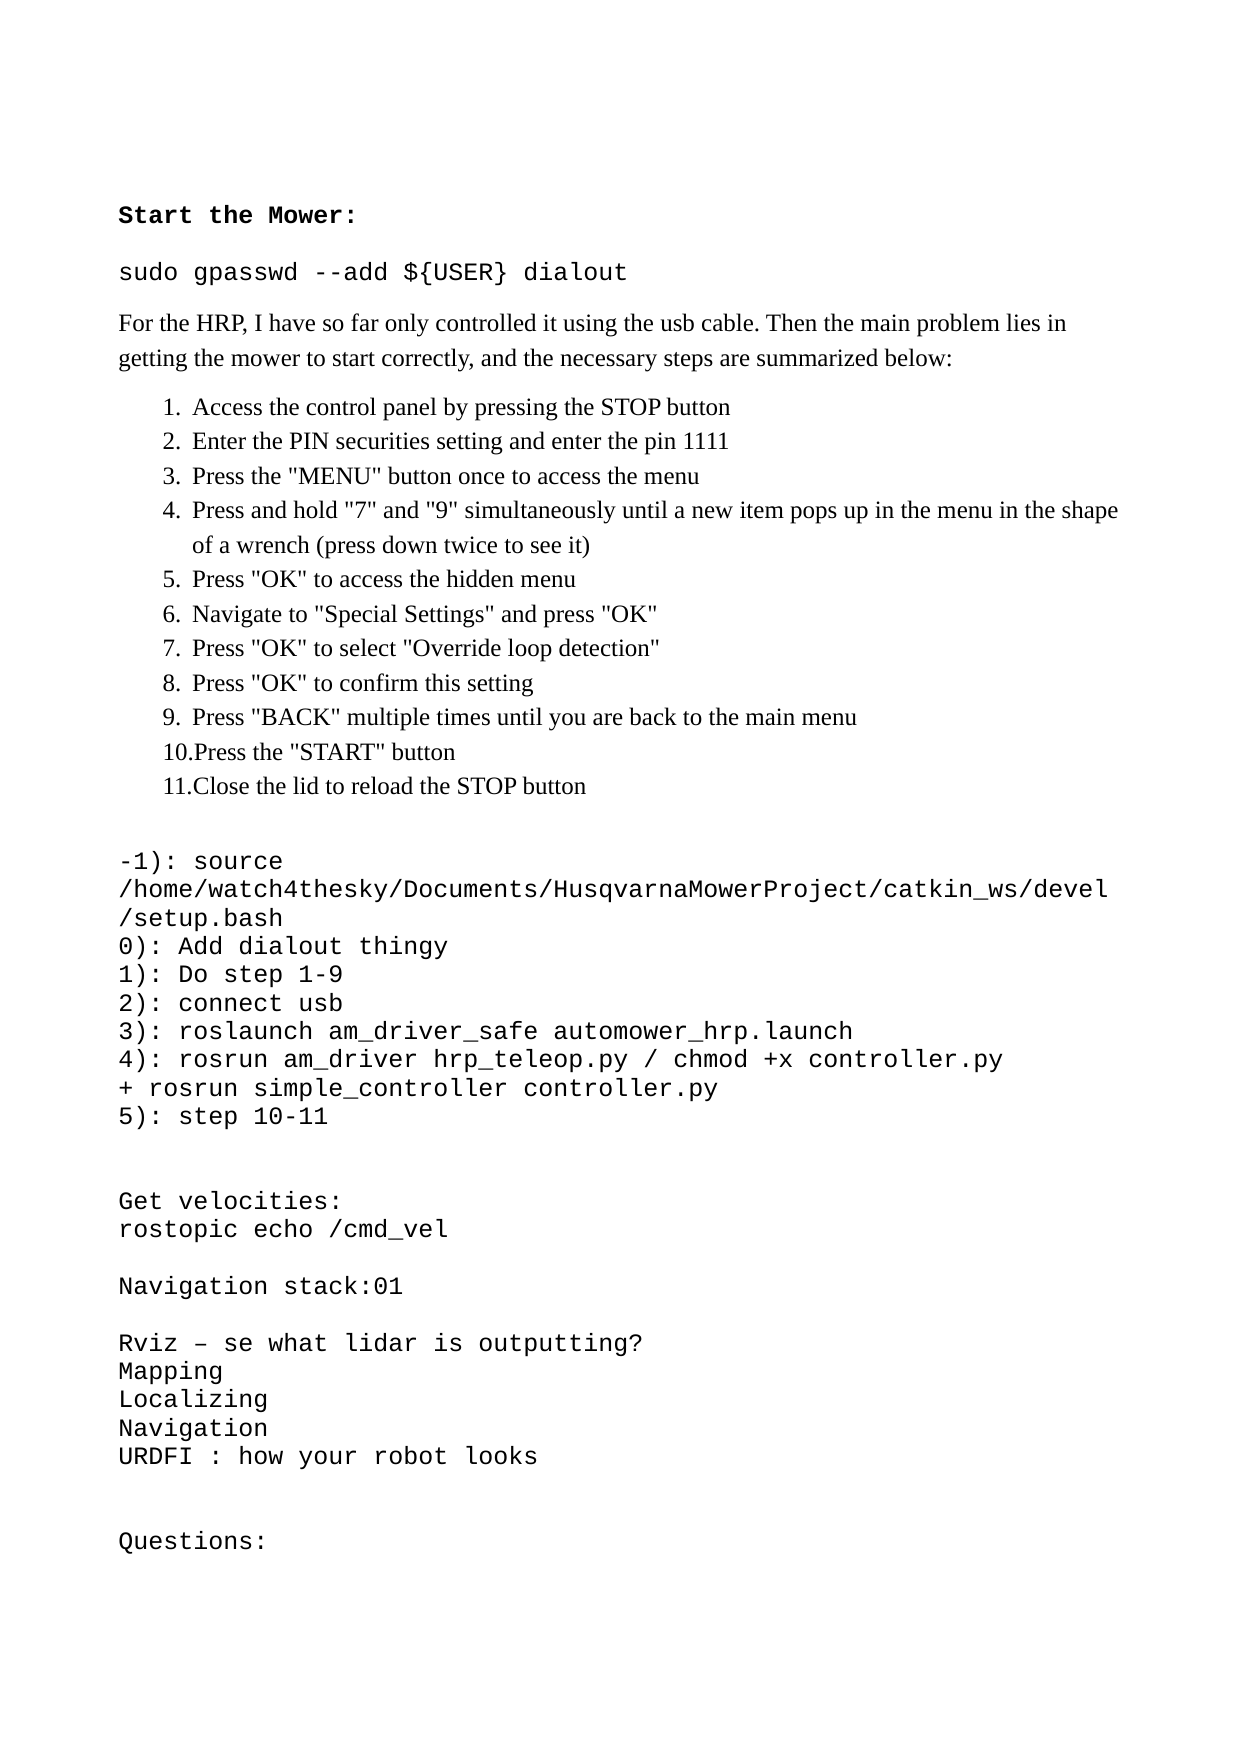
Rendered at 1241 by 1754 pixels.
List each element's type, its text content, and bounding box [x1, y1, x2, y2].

text -1): source /home/watch4thesky/Documents/HusqvarnaMowerProject/catkin_ws/devel/setup.bash [118, 848, 1122, 933]
text 3): roslaunch am_driver_safe automower_hrp.launch 4): rosrun am_driver hrp_teleop.py / chmod +x controller.py + rosrun simple_controller controller.py 5): step 10-11 [118, 1018, 1122, 1132]
list Press "OK" to access the hidden menu [162, 564, 1122, 593]
list Navigate to "Special Settings" and press "OK" [162, 599, 1122, 627]
text For the HRP, I have so far only controlled it using the usb cable. Then the main problem lies in getting the mower to start correctly, and the necessary steps are summarized below: [118, 308, 1122, 372]
text rostopic echo /cmd_vel [118, 1217, 1122, 1245]
text Get velocities: [118, 1132, 1122, 1217]
list Press "OK" to confirm this setting [162, 668, 1122, 696]
text sudo gpasswd --add ${USER} dialout [118, 260, 1122, 288]
list Press the "MENU" button once to access the menu [162, 461, 1122, 489]
text URDFI : how your robot looks [118, 1443, 1122, 1472]
list Enter the PIN securities setting and enter the pin 1111 [162, 426, 1122, 455]
text Navigation stack:01 [118, 1273, 1122, 1302]
text Navigation [118, 1415, 1122, 1443]
text Localizing [118, 1387, 1122, 1415]
text 0): Add dialout thingy [118, 933, 1122, 962]
text Start the Mower: [118, 203, 1122, 231]
text 1): Do step 1-9 [118, 962, 1122, 990]
list Press "OK" to select "Override loop detection" [162, 633, 1122, 662]
list Close the lid to reload the STOP button [162, 771, 1122, 800]
text 2): connect usb [118, 990, 1122, 1018]
list Access the control panel by pressing the STOP button [162, 392, 1122, 421]
text Rviz – se what lidar is outputting? Mapping [118, 1330, 1122, 1387]
list Press "BACK" multiple times until you are back to the main menu [162, 702, 1122, 731]
list Press the "START" button [162, 737, 1122, 765]
list Press and hold "7" and "9" simultaneously until a new item pops up in the menu in the shape of a wrench (press down twice to see it) [162, 495, 1122, 558]
text Questions: [118, 1528, 1122, 1585]
